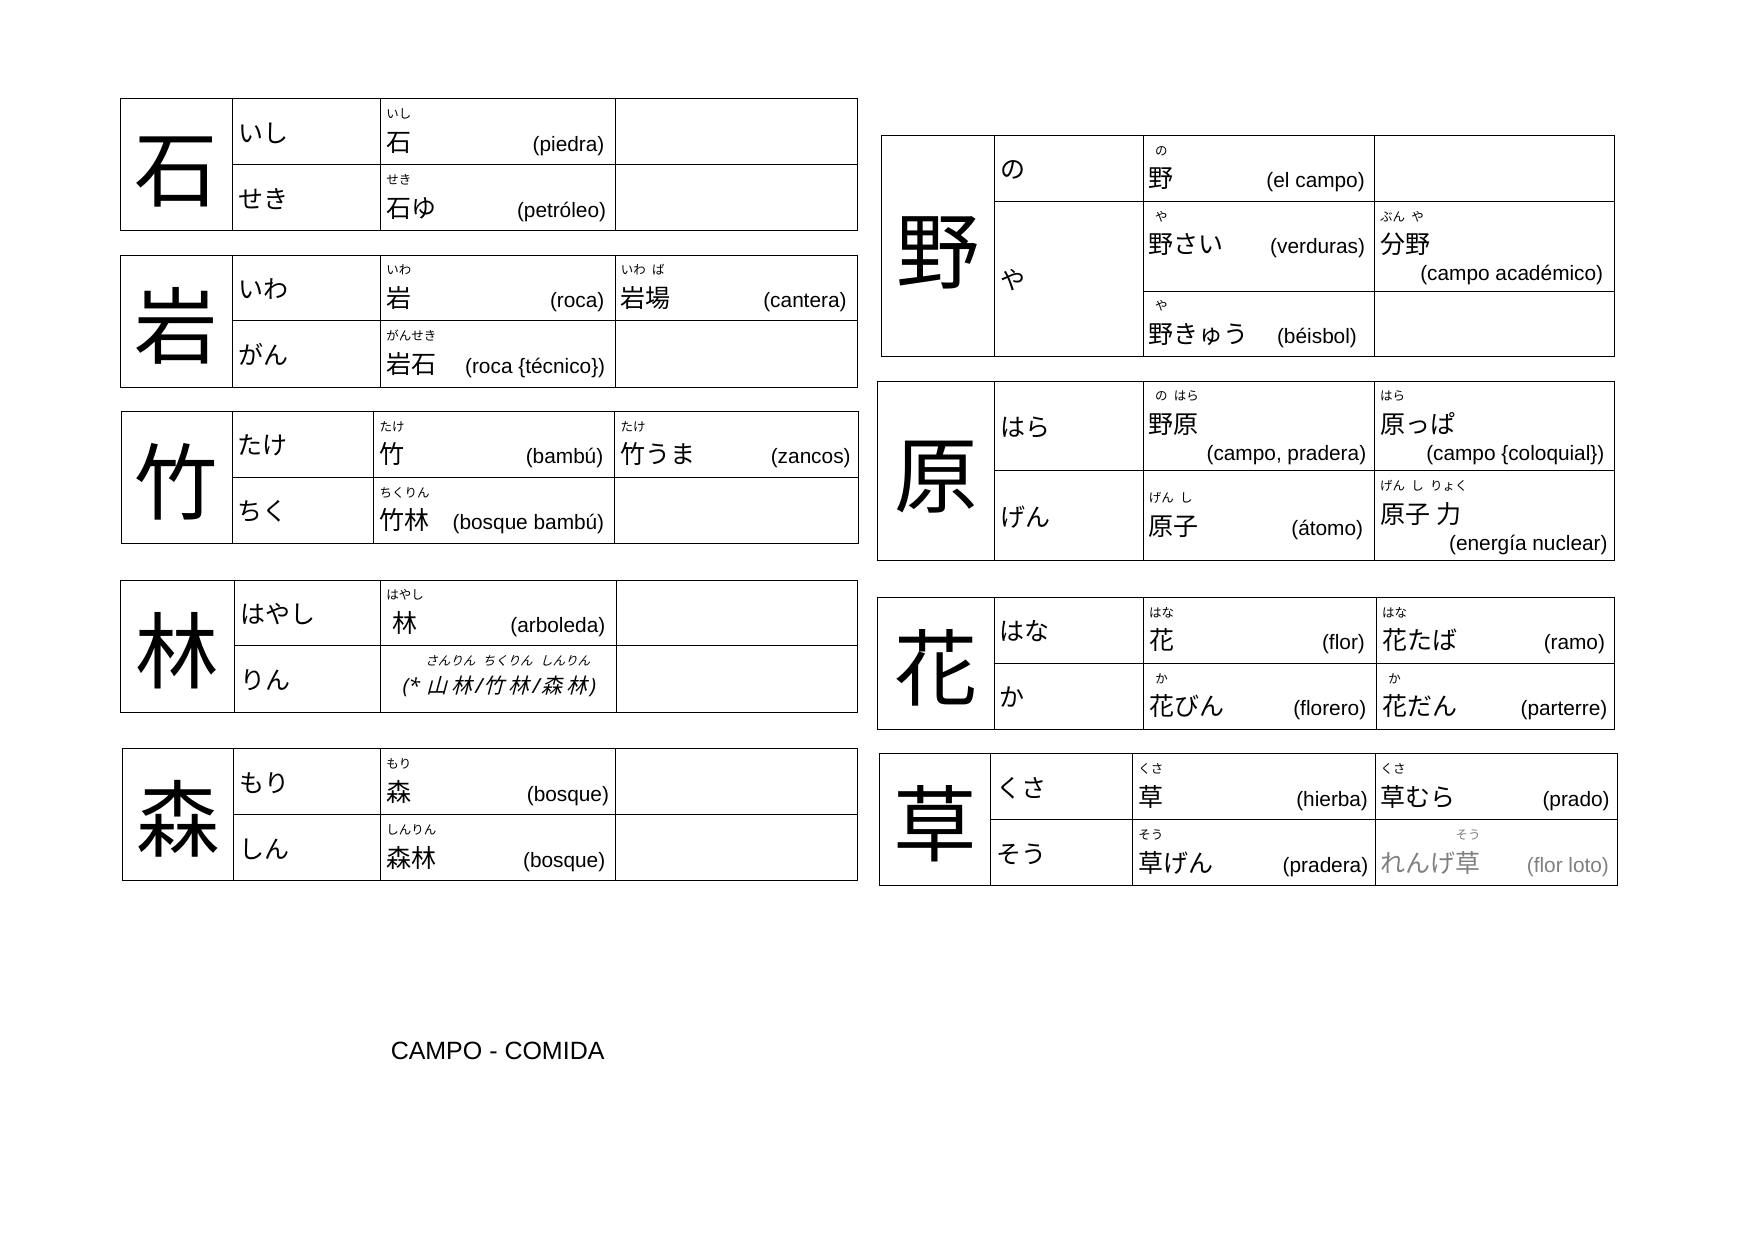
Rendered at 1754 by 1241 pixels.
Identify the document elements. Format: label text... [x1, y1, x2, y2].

table_header 石 [121, 99, 232, 230]
table_cell 岩がん石せき (roca {técnico}) [381, 321, 615, 387]
table_header 石いし (piedra) [381, 99, 615, 164]
table_header 岩いわ場ば (cantera) [616, 256, 857, 320]
table_cell 花かびん (florero) [1144, 664, 1376, 729]
table_header 竹 [122, 412, 232, 543]
table_header はやし [235, 581, 380, 645]
table_header 岩 [121, 256, 232, 387]
table_cell 野やきゅう (béisbol) [1144, 292, 1374, 356]
table_header もり [234, 749, 380, 814]
table_header 花 [878, 598, 994, 729]
table_cell 竹ちく林りん (bosque bambú) [374, 478, 614, 543]
table_cell [1375, 292, 1614, 356]
table_header 花はなたば (ramo) [1377, 598, 1614, 663]
table_header 森 [123, 749, 233, 880]
text CAMPO - COMIDA [118, 1036, 877, 1065]
table_cell [616, 815, 857, 880]
table_header 野の原はら (campo, pradera) [1144, 382, 1374, 470]
table_cell 分ぶん野や (campo académico) [1375, 202, 1614, 291]
table_cell 花かだん (parterre) [1377, 664, 1614, 729]
table_header 野 [882, 136, 994, 356]
table_cell 森しん林りん (bosque) [381, 815, 615, 880]
table_header いわ [233, 256, 380, 320]
table_header くさ [991, 754, 1132, 819]
table_cell (* 山さん林りん/竹ちく林りん/森しん林りん) [381, 646, 616, 712]
table_cell か [995, 664, 1143, 729]
table_cell [616, 321, 857, 387]
table_cell 原げん子し (átomo) [1144, 471, 1374, 560]
table_header 竹たけ (bambú) [374, 412, 614, 477]
table_header 草くさむら (prado) [1376, 754, 1617, 819]
table_header [617, 581, 857, 645]
table_cell しん [234, 815, 380, 880]
table_header 原はらっぱ (campo {coloquial}) [1375, 382, 1614, 470]
table_cell れんげ草そう (flor loto) [1376, 820, 1617, 885]
table_cell げん [995, 471, 1143, 560]
table_cell 草そうげん (pradera) [1133, 820, 1375, 885]
table_header [616, 99, 857, 164]
table_header [616, 749, 857, 814]
table_header はら [995, 382, 1143, 470]
table_cell 野やさい (verduras) [1144, 202, 1374, 291]
table_cell [616, 165, 857, 230]
table_cell そう [991, 820, 1132, 885]
table_header 原 [878, 382, 994, 560]
table_header 竹たけうま (zancos) [615, 412, 858, 477]
table_header 花はな (flor) [1144, 598, 1376, 663]
table_header の [995, 136, 1143, 201]
table_header 草くさ (hierba) [1133, 754, 1375, 819]
table_header 森もり (bosque) [381, 749, 615, 814]
table_header 野の (el campo) [1144, 136, 1374, 201]
table_header 林はやし (arboleda) [381, 581, 616, 645]
table_cell がん [233, 321, 380, 387]
table_header 岩いわ (roca) [381, 256, 615, 320]
table_header いし [233, 99, 380, 164]
table_header [1375, 136, 1614, 201]
table_cell りん [235, 646, 380, 712]
table_cell [615, 478, 858, 543]
table_cell 原げん子し力りょく (energía nuclear) [1375, 471, 1614, 560]
table_cell [617, 646, 857, 712]
table_cell せき [233, 165, 380, 230]
table_cell や [995, 202, 1143, 356]
table_header はな [995, 598, 1143, 663]
table_cell ちく [233, 478, 373, 543]
table_header 草 [880, 754, 990, 885]
table_cell 石せきゆ (petróleo) [381, 165, 615, 230]
table_header 林 [121, 581, 234, 712]
table_header たけ [233, 412, 373, 477]
